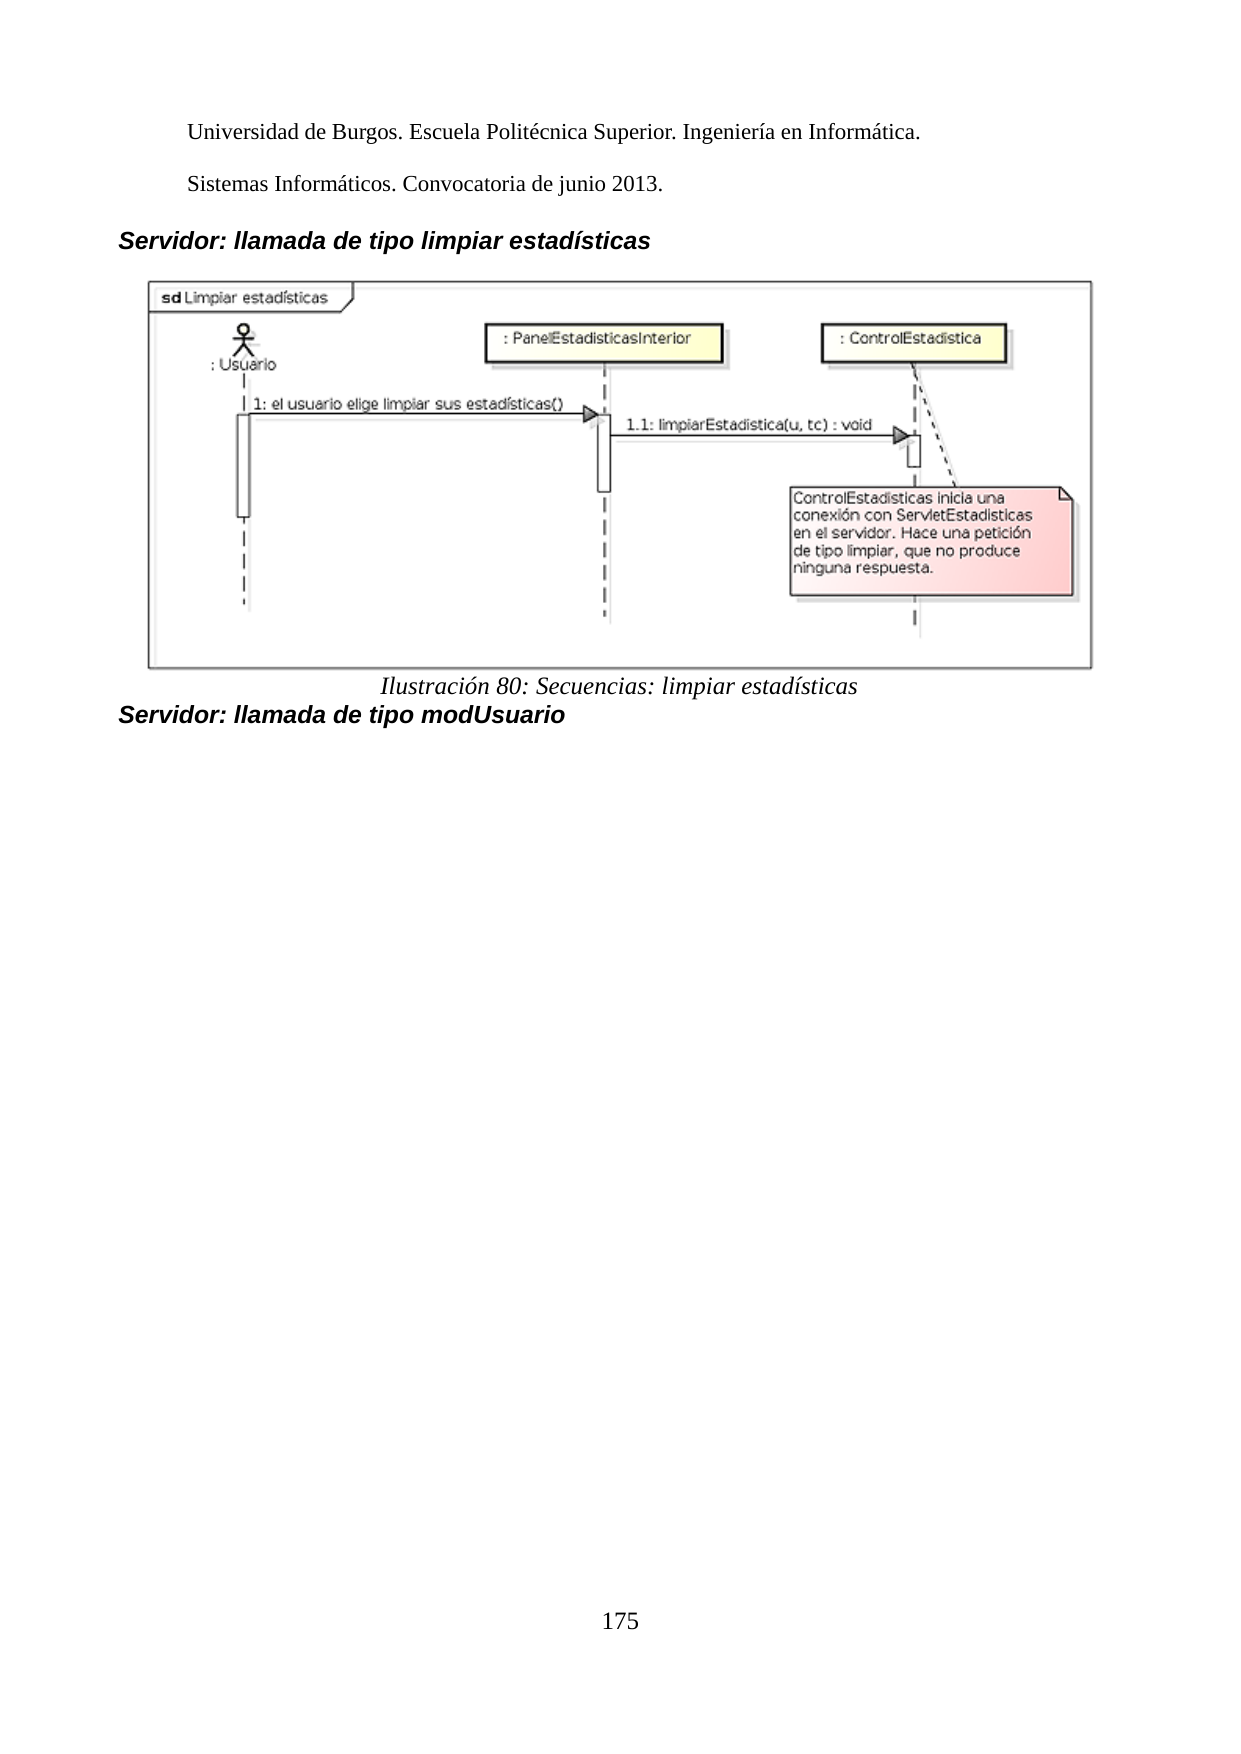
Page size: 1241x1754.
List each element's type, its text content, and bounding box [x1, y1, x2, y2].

subtitle Servidor: llamada de tipo limpiar estadísticas [118, 226, 1122, 254]
text Ilustración 80: Secuencias: limpiar estadísticas [118, 668, 1122, 700]
subtitle Servidor: llamada de tipo modUsuario [118, 700, 1122, 728]
picture [146, 279, 1095, 672]
